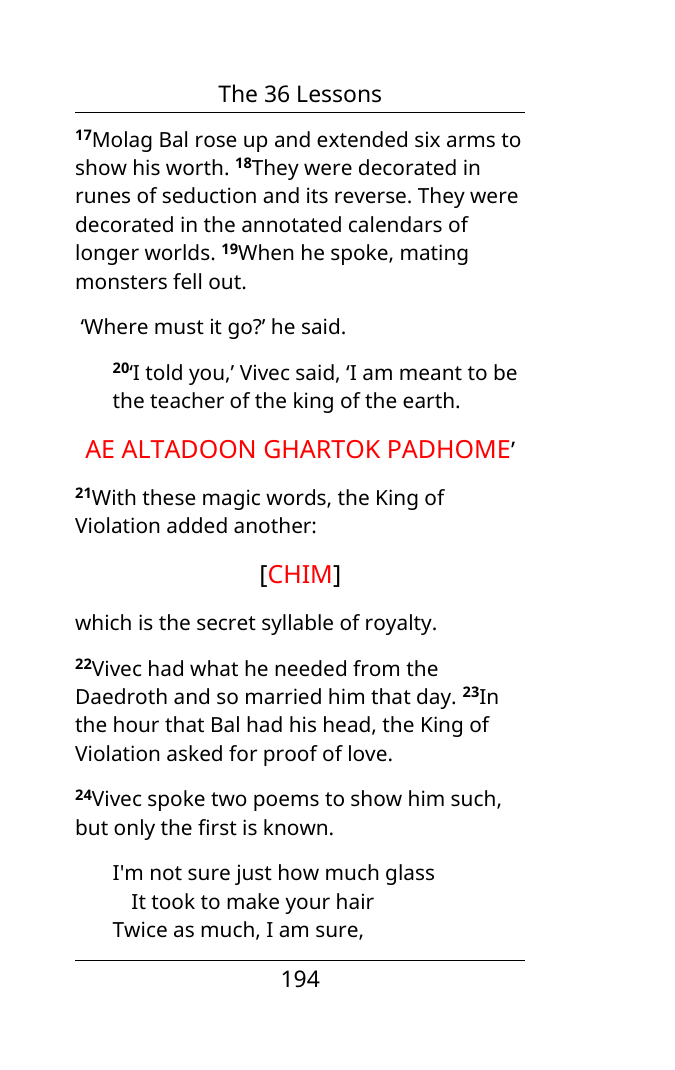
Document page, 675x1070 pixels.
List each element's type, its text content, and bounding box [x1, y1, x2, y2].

text 24Vivec spoke two poems to show him such, but only the first is known. [75, 784, 525, 841]
text ‘Where must it go?’ he said. [75, 312, 525, 341]
text It took to make your hair [131, 887, 525, 915]
text [CHIM] [75, 557, 525, 591]
text Twice as much, I am sure, [112, 915, 525, 944]
text AE ALTADOON GHARTOK PADHOME’ [75, 432, 525, 466]
text 22Vivec had what he needed from the Daedroth and so married him that day. 23In the hour that Bal had his head, the King of Violation asked for proof of love. [75, 654, 525, 767]
text which is the secret syllable of royalty. [75, 608, 525, 637]
text 20‘I told you,’ Vivec said, ‘I am meant to be the teacher of the king of the earth. [112, 358, 525, 415]
text I'm not sure just how much glass [112, 858, 525, 887]
text 17Molag Bal rose up and extended six arms to show his worth. 18They were decorated in runes of seduction and its reverse. They were decorated in the annotated calendars of longer worlds. 19When he spoke, mating monsters fell out. [75, 125, 525, 295]
text 21With these magic words, the King of Violation added another: [75, 483, 525, 540]
